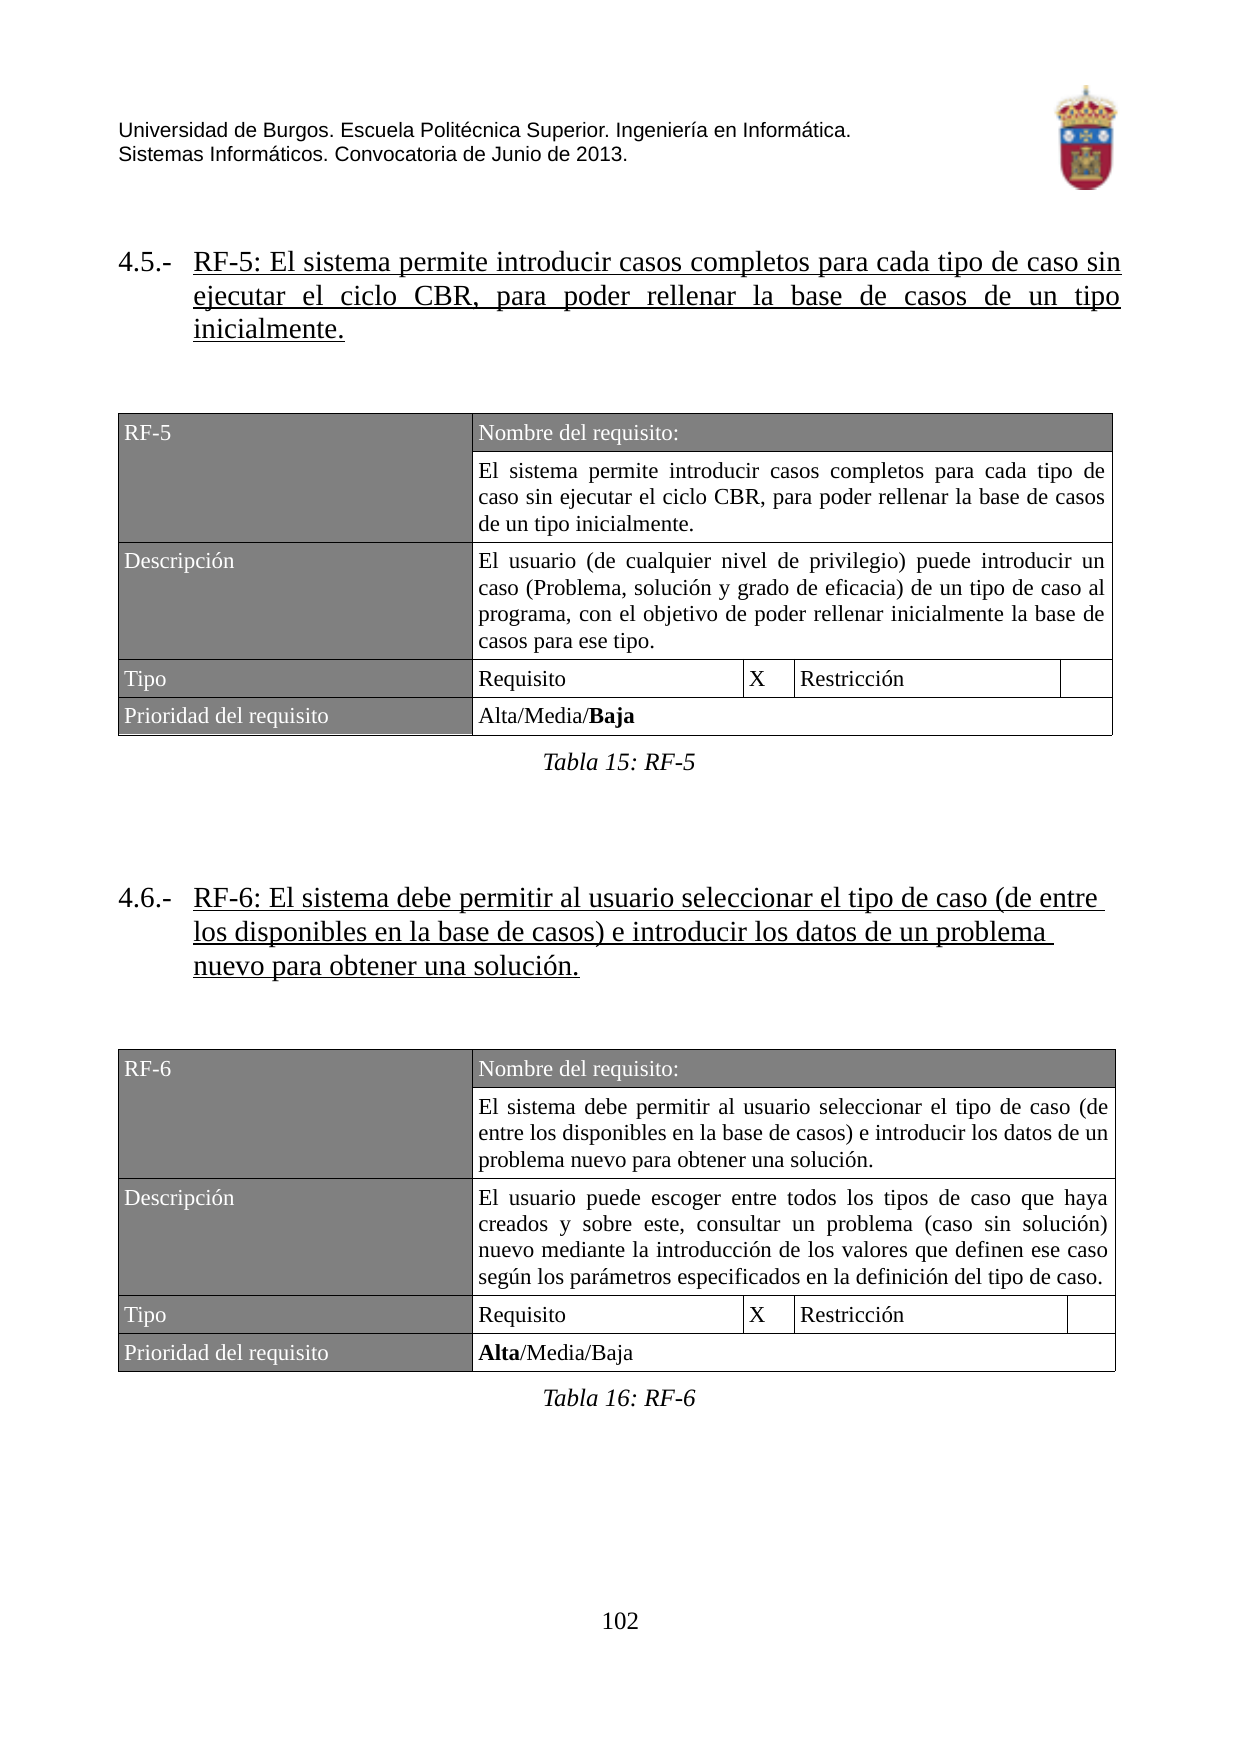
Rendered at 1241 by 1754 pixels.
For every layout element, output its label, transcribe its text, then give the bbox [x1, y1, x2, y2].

table_cell El sistema permite introducir casos completos para cada tipo de caso sin ejecutar el ciclo CBR, para poder rellenar la base de casos de un tipo inicialmente. [473, 452, 1112, 542]
table_header Nombre del requisito: [473, 1050, 1115, 1087]
table_cell [1061, 660, 1112, 697]
table_cell El usuario (de cualquier nivel de privilegio) puede introducir un caso (Problema, solución y grado de eficacia) de un tipo de caso al programa, con el objetivo de poder rellenar inicialmente la base de casos para ese tipo. [473, 543, 1112, 659]
table_cell Descripción [119, 1179, 472, 1295]
table_cell Restricción [795, 660, 1060, 697]
table_cell El sistema debe permitir al usuario seleccionar el tipo de caso (de entre los disponibles en la base de casos) e introducir los datos de un problema nuevo para obtener una solución. [473, 1088, 1115, 1178]
table_cell El usuario puede escoger entre todos los tipos de caso que haya creados y sobre este, consultar un problema (caso sin solución) nuevo mediante la introducción de los valores que definen ese caso según los parámetros especificados en la definición del tipo de caso. [473, 1179, 1115, 1295]
table_cell X [744, 660, 794, 697]
picture [1053, 85, 1120, 190]
table_header RF-6 [119, 1050, 472, 1178]
subtitle RF-5: El sistema permite introducir casos completos para cada tipo de caso sin ejecutar el ciclo CBR, para poder rellenar la base de casos de un tipo inicialmente. [118, 244, 1122, 345]
table_cell X [744, 1296, 794, 1333]
table_cell Requisito [473, 1296, 743, 1333]
table_cell Prioridad del requisito [119, 1334, 472, 1371]
table_cell Descripción [119, 543, 472, 659]
text Tabla 16: RF-6 [118, 1383, 1122, 1412]
text Tabla 15: RF-5 [118, 747, 1122, 776]
table_cell Prioridad del requisito [119, 698, 472, 734]
table_header RF-5 [119, 414, 472, 542]
table_cell Requisito [473, 660, 743, 697]
table_cell Restricción [795, 1296, 1067, 1333]
table_cell Alta/Media/Baja [473, 698, 1112, 734]
table_cell Tipo [119, 1296, 472, 1333]
table_cell [1068, 1296, 1115, 1333]
subtitle RF-6: El sistema debe permitir al usuario seleccionar el tipo de caso (de entre los disponibles en la base de casos) e introducir los datos de un problema nuevo para obtener una solución. [118, 881, 1122, 981]
table_cell Tipo [119, 660, 472, 697]
table_cell Alta/Media/Baja [473, 1334, 1115, 1371]
table_header Nombre del requisito: [473, 414, 1112, 451]
